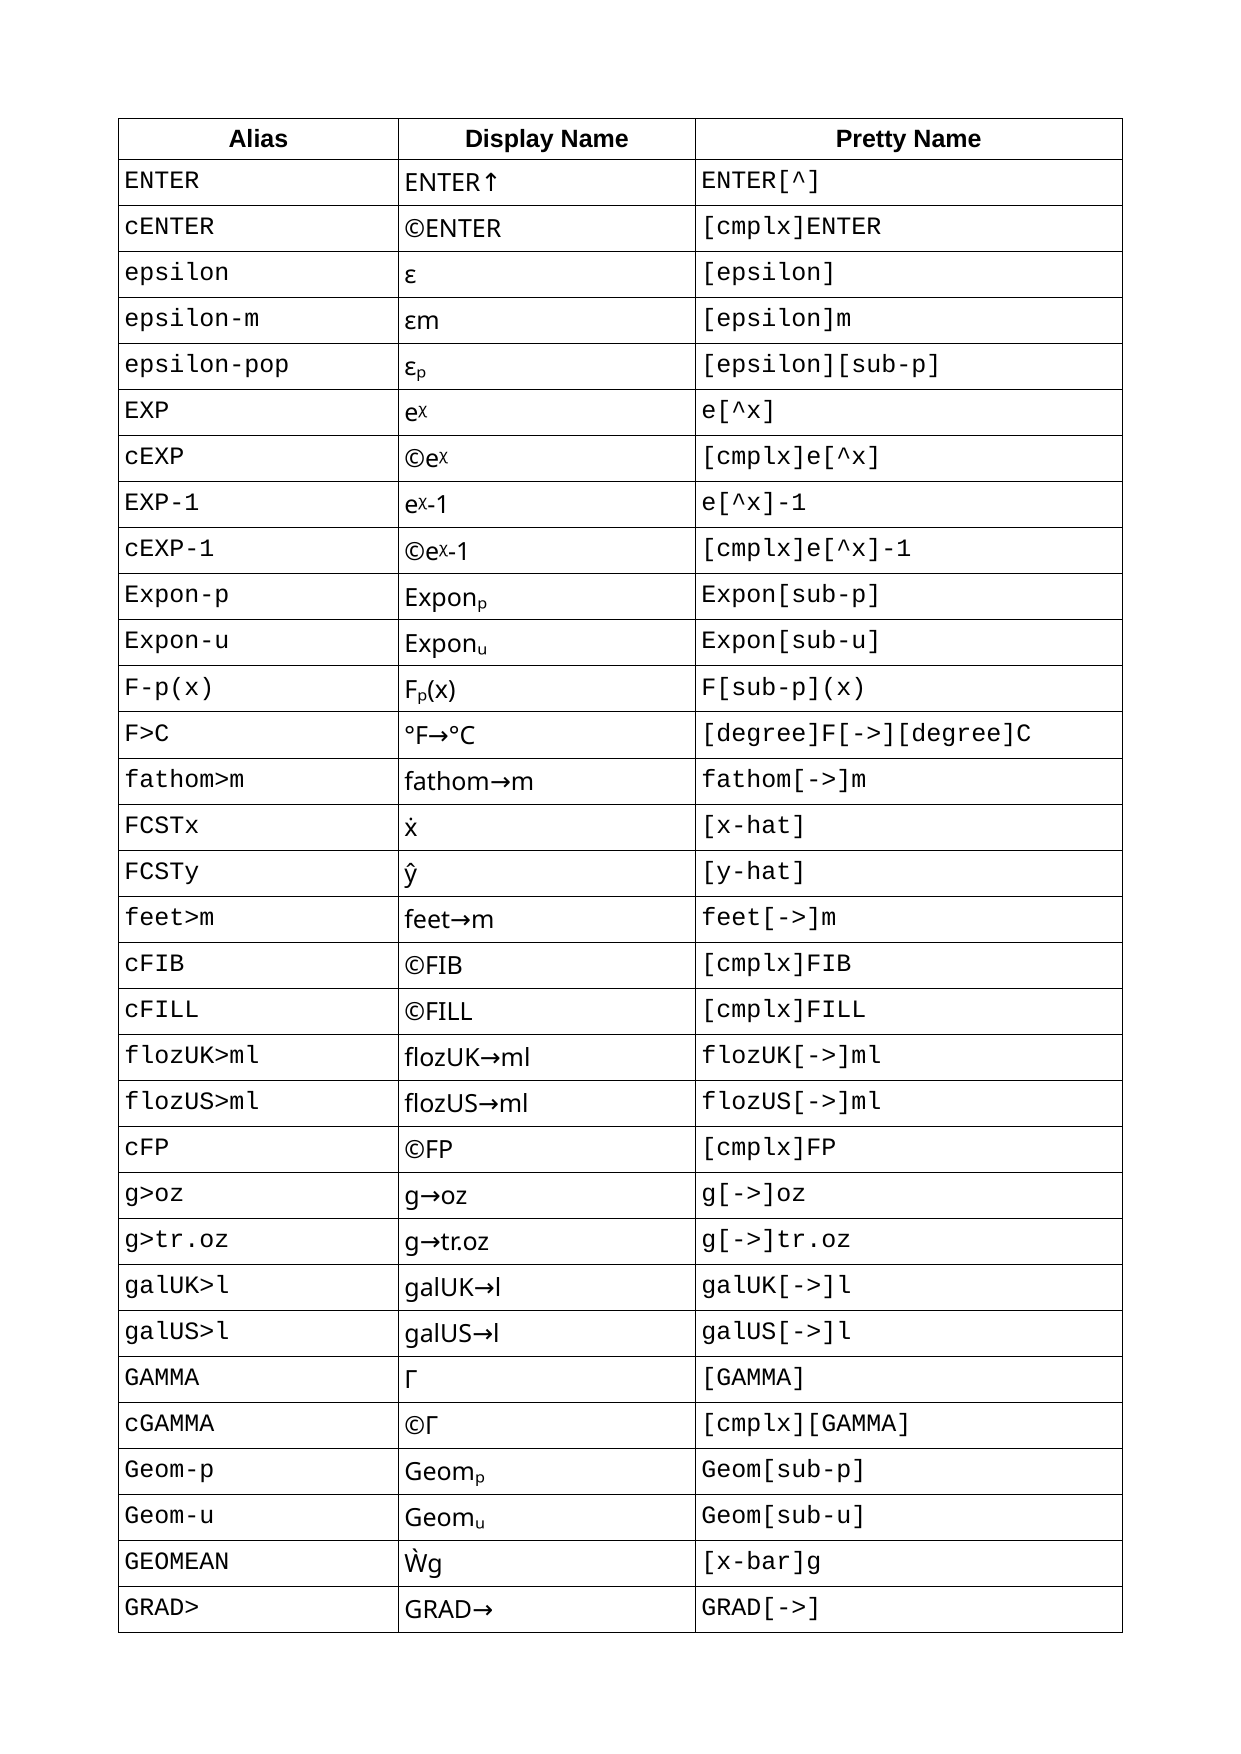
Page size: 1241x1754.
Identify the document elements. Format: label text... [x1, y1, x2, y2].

table_cell Exponₚ [399, 574, 695, 619]
table_cell cEXP [119, 436, 398, 481]
table_cell Geom-u [119, 1495, 398, 1540]
table_cell ε [399, 252, 695, 297]
table_cell Exponᵤ [399, 620, 695, 665]
table_cell ẋ [399, 805, 695, 849]
table_cell [degree]F[->][degree]C [696, 712, 1122, 757]
table_cell feet→m [399, 897, 695, 942]
table_cell cGAMMA [119, 1403, 398, 1448]
table_cell ENTER↑ [399, 160, 695, 205]
table_cell Expon-u [119, 620, 398, 665]
table_cell EXP-1 [119, 482, 398, 527]
table_cell g→oz [399, 1173, 695, 1218]
table_cell cEXP-1 [119, 528, 398, 573]
table_cell galUK[->]l [696, 1265, 1122, 1310]
table_cell [cmplx]e[^x] [696, 436, 1122, 481]
table_cell [cmplx]e[^x]-1 [696, 528, 1122, 573]
table_cell F[sub-p](x) [696, 666, 1122, 711]
table_cell flozUK[->]ml [696, 1035, 1122, 1080]
table_cell [x-hat] [696, 805, 1122, 849]
table_cell [GAMMA] [696, 1357, 1122, 1402]
table_cell Geom-p [119, 1449, 398, 1494]
table_cell FCSTy [119, 851, 398, 896]
table_cell cFILL [119, 989, 398, 1034]
table_cell GRAD> [119, 1587, 398, 1632]
table_cell Ẁg [399, 1541, 695, 1586]
table_cell Fₚ(x) [399, 666, 695, 711]
table_cell εₚ [399, 344, 695, 389]
table_cell F>C [119, 712, 398, 757]
table_cell ©FIB [399, 943, 695, 988]
table_cell [epsilon] [696, 252, 1122, 297]
table_cell [cmplx][GAMMA] [696, 1403, 1122, 1448]
table_cell galUS[->]l [696, 1311, 1122, 1356]
table_cell feet>m [119, 897, 398, 942]
table_cell fathom[->]m [696, 759, 1122, 803]
table_cell flozUS→ml [399, 1081, 695, 1126]
table_cell °F→°C [399, 712, 695, 757]
table_cell Expon[sub-u] [696, 620, 1122, 665]
table_cell Geomₚ [399, 1449, 695, 1494]
table_cell [cmplx]ENTER [696, 206, 1122, 251]
table_cell GRAD[->] [696, 1587, 1122, 1632]
table_cell g>tr.oz [119, 1219, 398, 1264]
table_cell [epsilon][sub-p] [696, 344, 1122, 389]
table_cell Γ [399, 1357, 695, 1402]
table_cell feet[->]m [696, 897, 1122, 942]
table_header Display Name [399, 119, 695, 159]
table_cell ŷ [399, 851, 695, 896]
table_cell ©Γ [399, 1403, 695, 1448]
table_cell [y-hat] [696, 851, 1122, 896]
table_cell e[^x]-1 [696, 482, 1122, 527]
table_cell flozUS[->]ml [696, 1081, 1122, 1126]
table_cell [x-bar]g [696, 1541, 1122, 1586]
table_cell fathom>m [119, 759, 398, 803]
table_cell ©eᵡ [399, 436, 695, 481]
table_cell galUS>l [119, 1311, 398, 1356]
table_cell e[^x] [696, 390, 1122, 435]
table_cell Expon-p [119, 574, 398, 619]
table_cell [cmplx]FP [696, 1127, 1122, 1172]
table_cell F-p(x) [119, 666, 398, 711]
table_cell Expon[sub-p] [696, 574, 1122, 619]
table_cell GEOMEAN [119, 1541, 398, 1586]
table_cell ENTER[^] [696, 160, 1122, 205]
table_cell g→tr.oz [399, 1219, 695, 1264]
table_cell [cmplx]FIB [696, 943, 1122, 988]
table_cell flozUK>ml [119, 1035, 398, 1080]
table_cell ©ENTER [399, 206, 695, 251]
table_cell galUK→l [399, 1265, 695, 1310]
table_cell fathom→m [399, 759, 695, 803]
table_cell ©FP [399, 1127, 695, 1172]
table_cell [epsilon]m [696, 298, 1122, 343]
table_cell epsilon [119, 252, 398, 297]
table_cell cENTER [119, 206, 398, 251]
table_header Pretty Name [696, 119, 1122, 159]
table_cell galUS→l [399, 1311, 695, 1356]
table_cell flozUS>ml [119, 1081, 398, 1126]
table_cell eᵡ-1 [399, 482, 695, 527]
table_cell [cmplx]FILL [696, 989, 1122, 1034]
table_cell galUK>l [119, 1265, 398, 1310]
table_cell g[->]oz [696, 1173, 1122, 1218]
table_cell Geomᵤ [399, 1495, 695, 1540]
table_cell flozUK→ml [399, 1035, 695, 1080]
table_cell FCSTx [119, 805, 398, 849]
table_cell g>oz [119, 1173, 398, 1218]
table_cell εm [399, 298, 695, 343]
table_header Alias [119, 119, 398, 159]
table_cell GAMMA [119, 1357, 398, 1402]
table_cell Geom[sub-p] [696, 1449, 1122, 1494]
table_cell epsilon-m [119, 298, 398, 343]
table_cell ©FILL [399, 989, 695, 1034]
table_cell cFP [119, 1127, 398, 1172]
table_cell ENTER [119, 160, 398, 205]
table_cell eᵡ [399, 390, 695, 435]
table_cell epsilon-pop [119, 344, 398, 389]
table_cell Geom[sub-u] [696, 1495, 1122, 1540]
table_cell ©eᵡ-1 [399, 528, 695, 573]
table_cell EXP [119, 390, 398, 435]
table_cell g[->]tr.oz [696, 1219, 1122, 1264]
table_cell cFIB [119, 943, 398, 988]
table_cell GRAD→ [399, 1587, 695, 1632]
